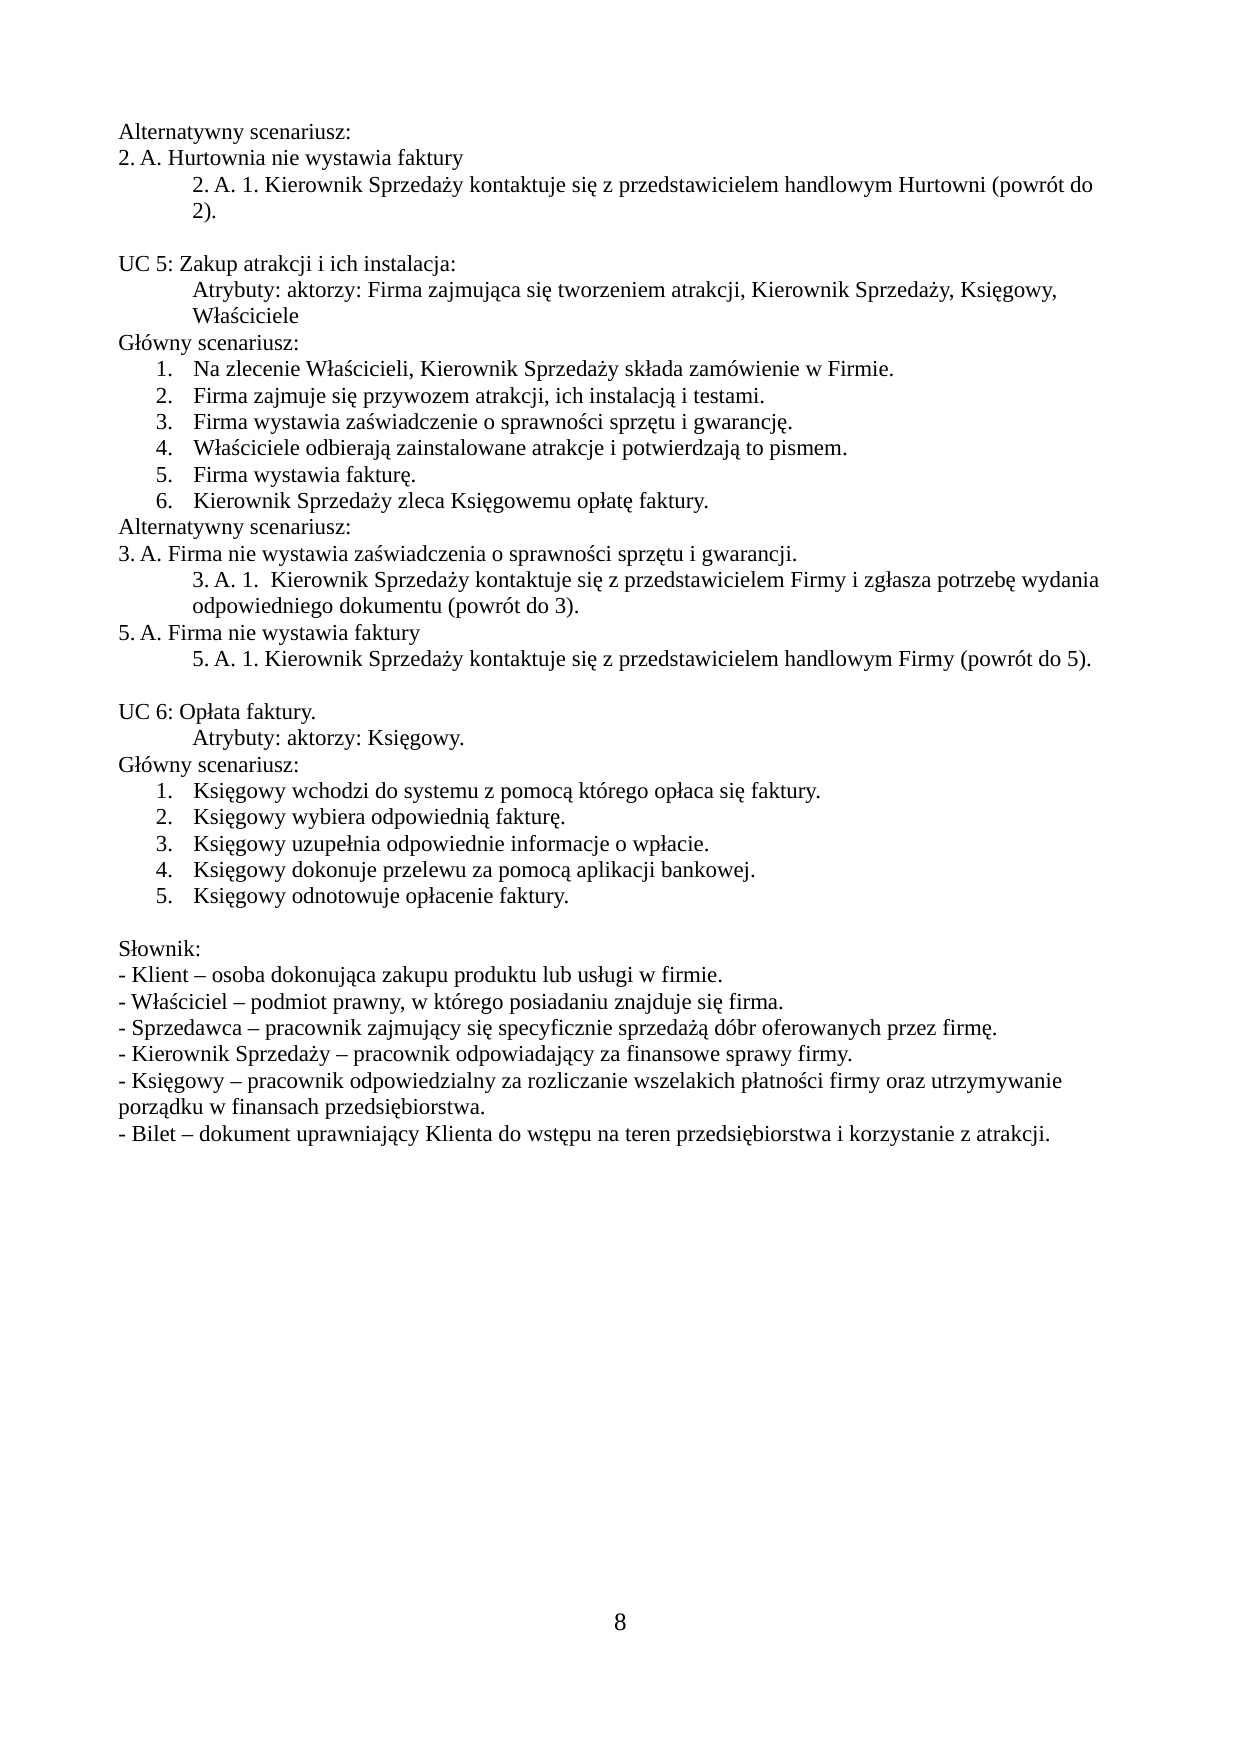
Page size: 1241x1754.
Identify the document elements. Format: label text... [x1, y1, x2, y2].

text UC 5: Zakup atrakcji i ich instalacja: [118, 250, 1122, 276]
list Księgowy wchodzi do systemu z pomocą którego opłaca się faktury. [156, 777, 1122, 803]
list Księgowy wybiera odpowiednią fakturę. [156, 803, 1122, 830]
text Główny scenariusz: [118, 751, 1122, 777]
text - Bilet – dokument uprawniający Klienta do wstępu na teren przedsiębiorstwa i korzystanie z atrakcji. [118, 1119, 1122, 1146]
list Księgowy uzupełnia odpowiednie informacje o wpłacie. [156, 830, 1122, 856]
text Słownik: [118, 935, 1122, 961]
text 3. A. 1. Kierownik Sprzedaży kontaktuje się z przedstawicielem Firmy i zgłasza potrzebę wydania odpowiedniego dokumentu (powrót do 3). [118, 566, 1122, 619]
list Firma zajmuje się przywozem atrakcji, ich instalacją i testami. [156, 382, 1122, 408]
text Alternatywny scenariusz: [118, 118, 1122, 144]
list Księgowy dokonuje przelewu za pomocą aplikacji bankowej. [156, 856, 1122, 882]
text Główny scenariusz: [118, 329, 1122, 355]
text - Sprzedawca – pracownik zajmujący się specyficznie sprzedażą dóbr oferowanych przez firmę. [118, 1014, 1122, 1041]
text 3. A. Firma nie wystawia zaświadczenia o sprawności sprzętu i gwarancji. [118, 540, 1122, 566]
list Księgowy odnotowuje opłacenie faktury. [156, 882, 1122, 909]
list Kierownik Sprzedaży zleca Księgowemu opłatę faktury. [156, 487, 1122, 513]
text Atrybuty: aktorzy: Firma zajmująca się tworzeniem atrakcji, Kierownik Sprzedaży, Księgowy, Właściciele [118, 276, 1122, 329]
text - Kierownik Sprzedaży – pracownik odpowiadający za finansowe sprawy firmy. [118, 1041, 1122, 1067]
text 5. A. 1. Kierownik Sprzedaży kontaktuje się z przedstawicielem handlowym Firmy (powrót do 5). [118, 645, 1122, 672]
text 2. A. 1. Kierownik Sprzedaży kontaktuje się z przedstawicielem handlowym Hurtowni (powrót do 2). [192, 171, 1122, 223]
text - Klient – osoba dokonująca zakupu produktu lub usługi w firmie. [118, 961, 1122, 988]
list Firma wystawia fakturę. [156, 461, 1122, 487]
text Atrybuty: aktorzy: Księgowy. [118, 724, 1122, 751]
text - Właściciel – podmiot prawny, w którego posiadaniu znajduje się firma. [118, 988, 1122, 1014]
list Na zlecenie Właścicieli, Kierownik Sprzedaży składa zamówienie w Firmie. [156, 355, 1122, 382]
text Alternatywny scenariusz: [118, 513, 1122, 540]
text 2. A. Hurtownia nie wystawia faktury [118, 144, 1122, 171]
text UC 6: Opłata faktury. [118, 698, 1122, 724]
list Właściciele odbierają zainstalowane atrakcje i potwierdzają to pismem. [156, 434, 1122, 461]
list Firma wystawia zaświadczenie o sprawności sprzętu i gwarancję. [156, 408, 1122, 434]
text - Księgowy – pracownik odpowiedzialny za rozliczanie wszelakich płatności firmy oraz utrzymywanie porządku w finansach przedsiębiorstwa. [118, 1067, 1122, 1119]
text 5. A. Firma nie wystawia faktury [118, 619, 1122, 645]
